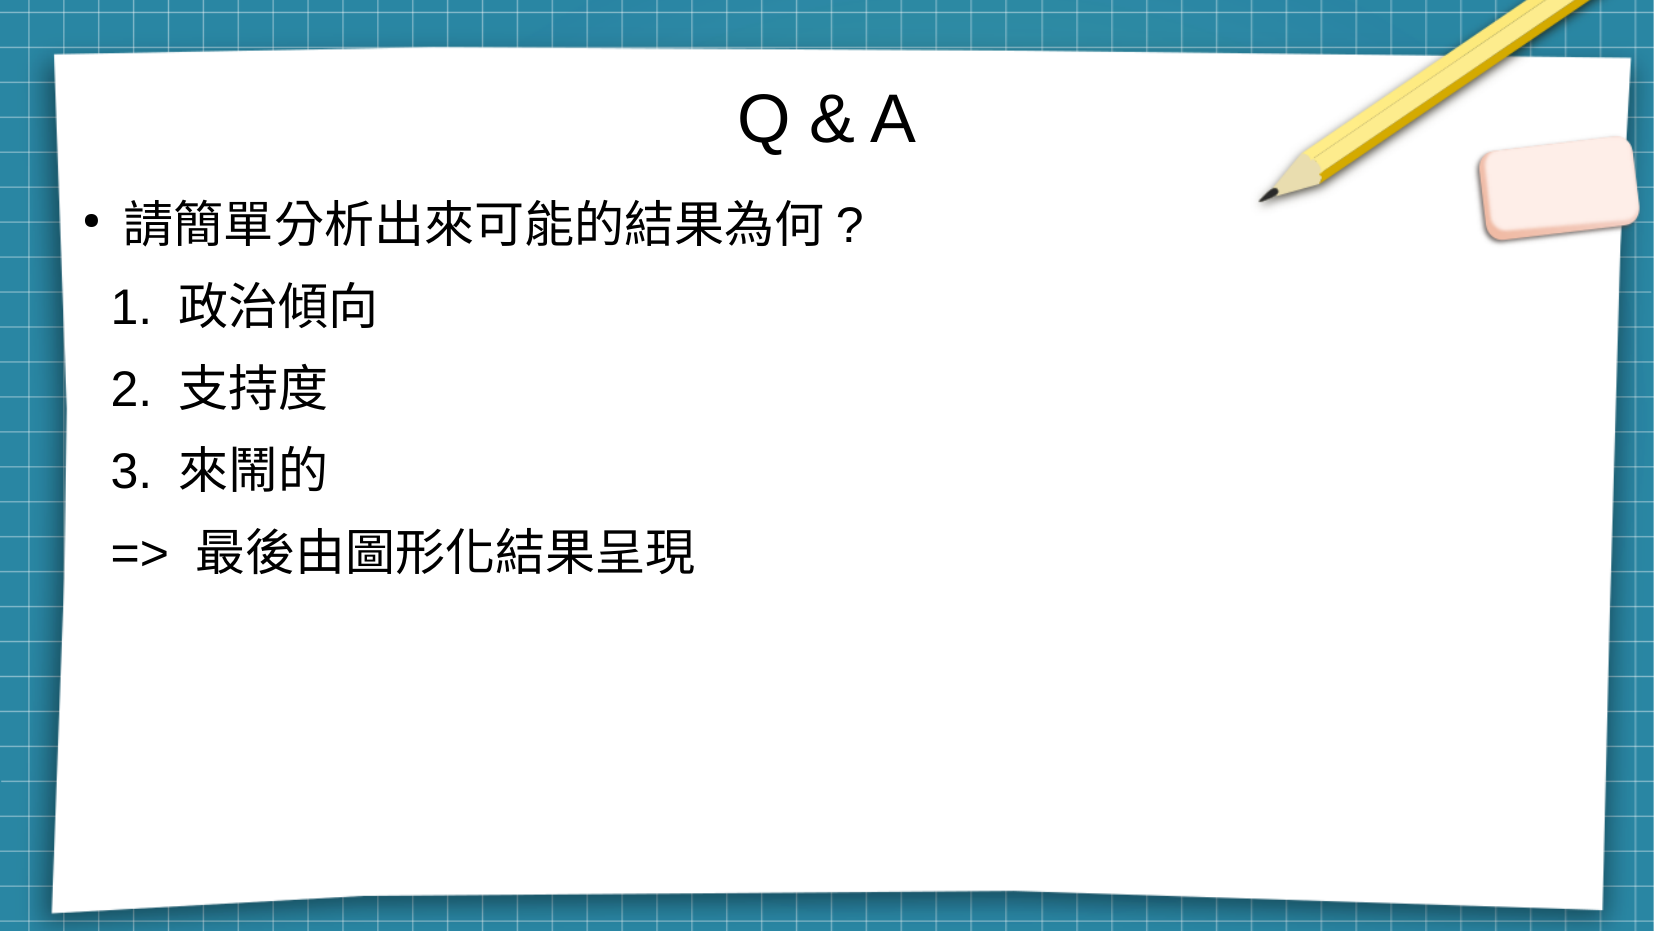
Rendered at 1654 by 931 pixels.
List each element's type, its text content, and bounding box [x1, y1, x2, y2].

list 請簡單分析出來可能的結果為何? 1. 政治傾向 2. 支持度 3. 來鬧的 => 最後由圖形化結果呈現 [82, 192, 1571, 868]
title Q & A [82, 37, 1571, 192]
